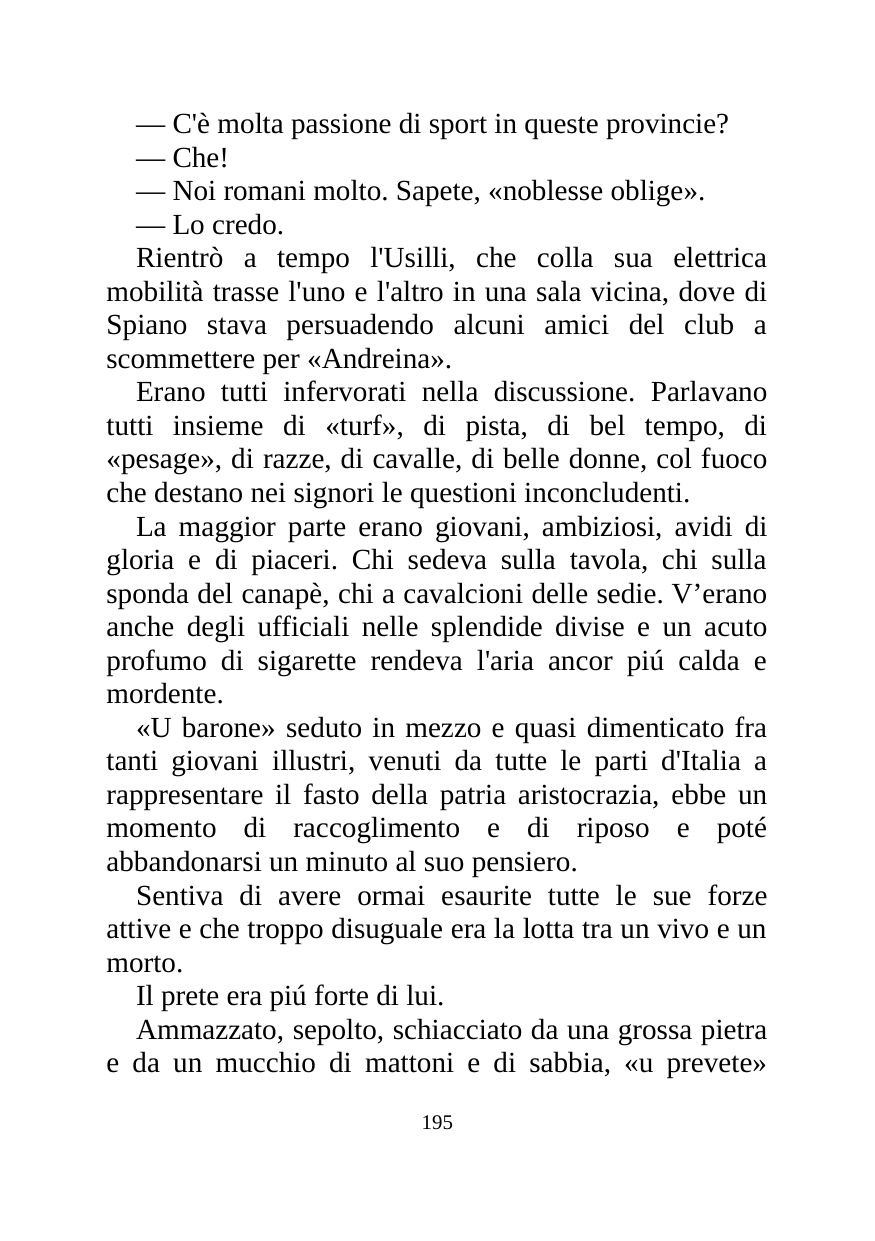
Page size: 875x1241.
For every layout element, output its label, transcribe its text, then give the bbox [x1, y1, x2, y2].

text Sentiva di avere ormai esaurite tutte le sue forze attive e che troppo disuguale era la lotta tra un vivo e un morto. [106, 878, 768, 978]
text — C'è molta passione di sport in queste provincie? [106, 106, 768, 140]
text — Lo credo. [106, 207, 768, 240]
text Ammazzato, sepolto, schiacciato da una grossa pietra e da un mucchio di mattoni e di sabbia, «u prevete» [106, 1012, 768, 1079]
text Rientrò a tempo l'Usilli, che colla sua elettrica mobilità trasse l'uno e l'altro in una sala vicina, dove di Spiano stava persuadendo alcuni amici del club a scommettere per «Andreina». [106, 240, 768, 374]
text — Noi romani molto. Sapete, «noblesse oblige». [106, 173, 768, 207]
text Il prete era piú forte di lui. [106, 978, 768, 1012]
text Erano tutti infervorati nella discussione. Parlavano tutti insieme di «turf», di pista, di bel tempo, di «pesage», di razze, di cavalle, di belle donne, col fuoco che destano nei signori le questioni inconcludenti. [106, 374, 768, 509]
text — Che! [106, 140, 768, 173]
text La maggior parte erano giovani, ambiziosi, avidi di gloria e di piaceri. Chi sedeva sulla tavola, chi sulla sponda del canapè, chi a cavalcioni delle sedie. V’erano anche degli ufficiali nelle splendide divise e un acuto profumo di sigarette rendeva l'aria ancor piú calda e mordente. [106, 509, 768, 710]
text «U barone» seduto in mezzo e quasi dimenticato fra tanti giovani illustri, venuti da tutte le parti d'Italia a rappresentare il fasto della patria aristocrazia, ebbe un momento di raccoglimento e di riposo e poté abbandonarsi un minuto al suo pensiero. [106, 710, 768, 878]
